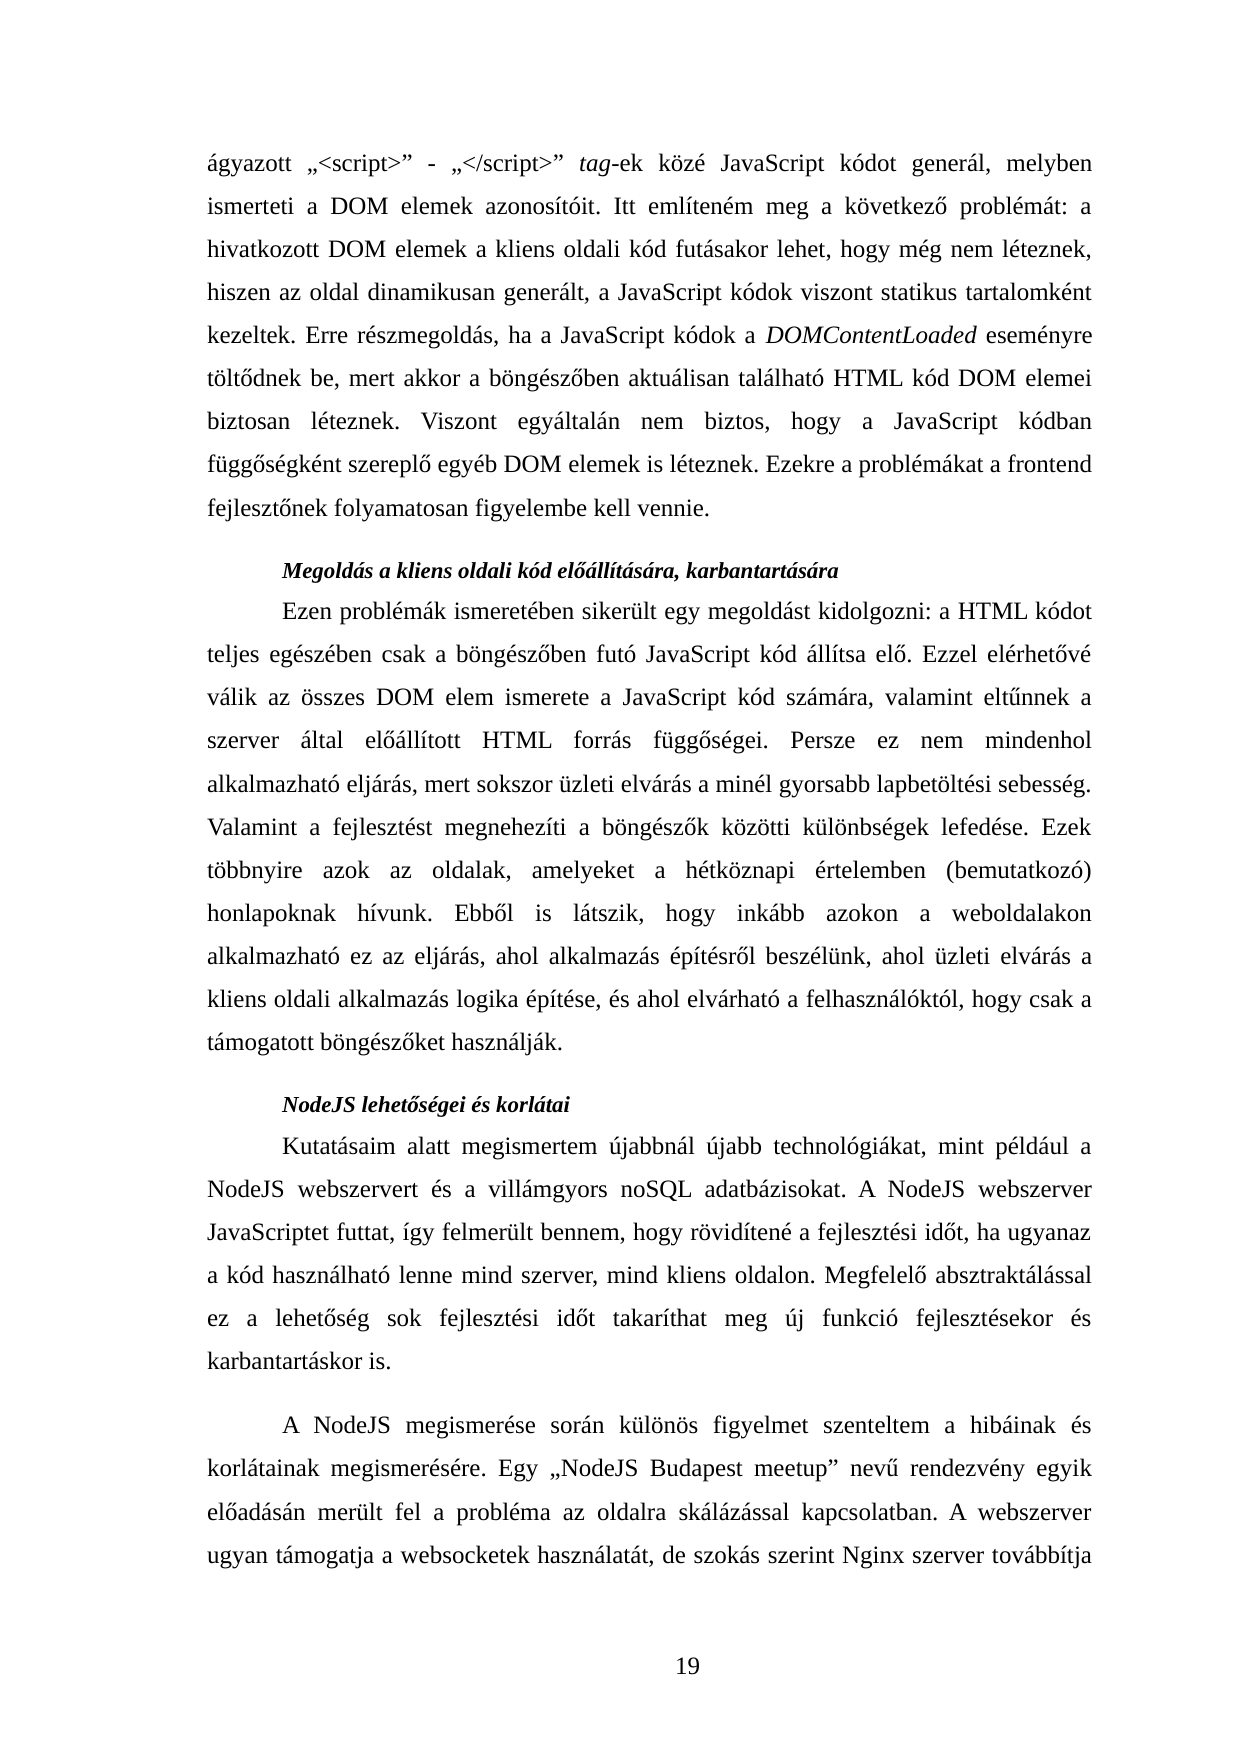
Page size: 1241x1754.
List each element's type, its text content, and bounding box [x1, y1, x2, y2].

subtitle Megoldás a kliens oldali kód előállítására, karbantartására [244, 557, 1092, 583]
text ágyazott „<script>” - „</script>” tag-ek közé JavaScript kódot generál, melyben ismerteti a DOM elemek azonosítóit. Itt említeném meg a következő problémát: a hivatkozott DOM elemek a kliens oldali kód futásakor lehet, hogy még nem léteznek, hiszen az oldal dinamikusan generált, a JavaScript kódok viszont statikus tartalomként kezeltek. Erre részmegoldás, ha a JavaScript kódok a DOMContentLoaded eseményre töltődnek be, mert akkor a böngészőben aktuálisan található HTML kód DOM elemei biztosan léteznek. Viszont egyáltalán nem biztos, hogy a JavaScript kódban függőségként szereplő egyéb DOM elemek is léteznek. Ezekre a problémákat a frontend fejlesztőnek folyamatosan figyelembe kell vennie. [207, 148, 1092, 521]
text A NodeJS megismerése során különös figyelmet szenteltem a hibáinak és korlátainak megismerésére. Egy „NodeJS Budapest meetup” nevű rendezvény egyik előadásán merült fel a probléma az oldalra skálázással kapcsolatban. A webszerver ugyan támogatja a websocketek használatát, de szokás szerint Nginx szerver továbbítja [207, 1410, 1092, 1568]
text Kutatásaim alatt megismertem újabbnál újabb technológiákat, mint például a NodeJS webszervert és a villámgyors noSQL adatbázisokat. A NodeJS webszerver JavaScriptet futtat, így felmerült bennem, hogy rövidítené a fejlesztési időt, ha ugyanaz a kód használható lenne mind szerver, mind kliens oldalon. Megfelelő absztraktálással ez a lehetőség sok fejlesztési időt takaríthat meg új funkció fejlesztésekor és karbantartáskor is. [207, 1131, 1092, 1375]
subtitle NodeJS lehetőségei és korlátai [244, 1091, 1092, 1118]
text Ezen problémák ismeretében sikerült egy megoldást kidolgozni: a HTML kódot teljes egészében csak a böngészőben futó JavaScript kód állítsa elő. Ezzel elérhetővé válik az összes DOM elem ismerete a JavaScript kód számára, valamint eltűnnek a szerver által előállított HTML forrás függőségei. Persze ez nem mindenhol alkalmazható eljárás, mert sokszor üzleti elvárás a minél gyorsabb lapbetöltési sebesség. Valamint a fejlesztést megnehezíti a böngészők közötti különbségek lefedése. Ezek többnyire azok az oldalak, amelyeket a hétköznapi értelemben (bemutatkozó) honlapoknak hívunk. Ebből is látszik, hogy inkább azokon a weboldalakon alkalmazható ez az eljárás, ahol alkalmazás építésről beszélünk, ahol üzleti elvárás a kliens oldali alkalmazás logika építése, és ahol elvárható a felhasználóktól, hogy csak a támogatott böngészőket használják. [207, 596, 1092, 1056]
